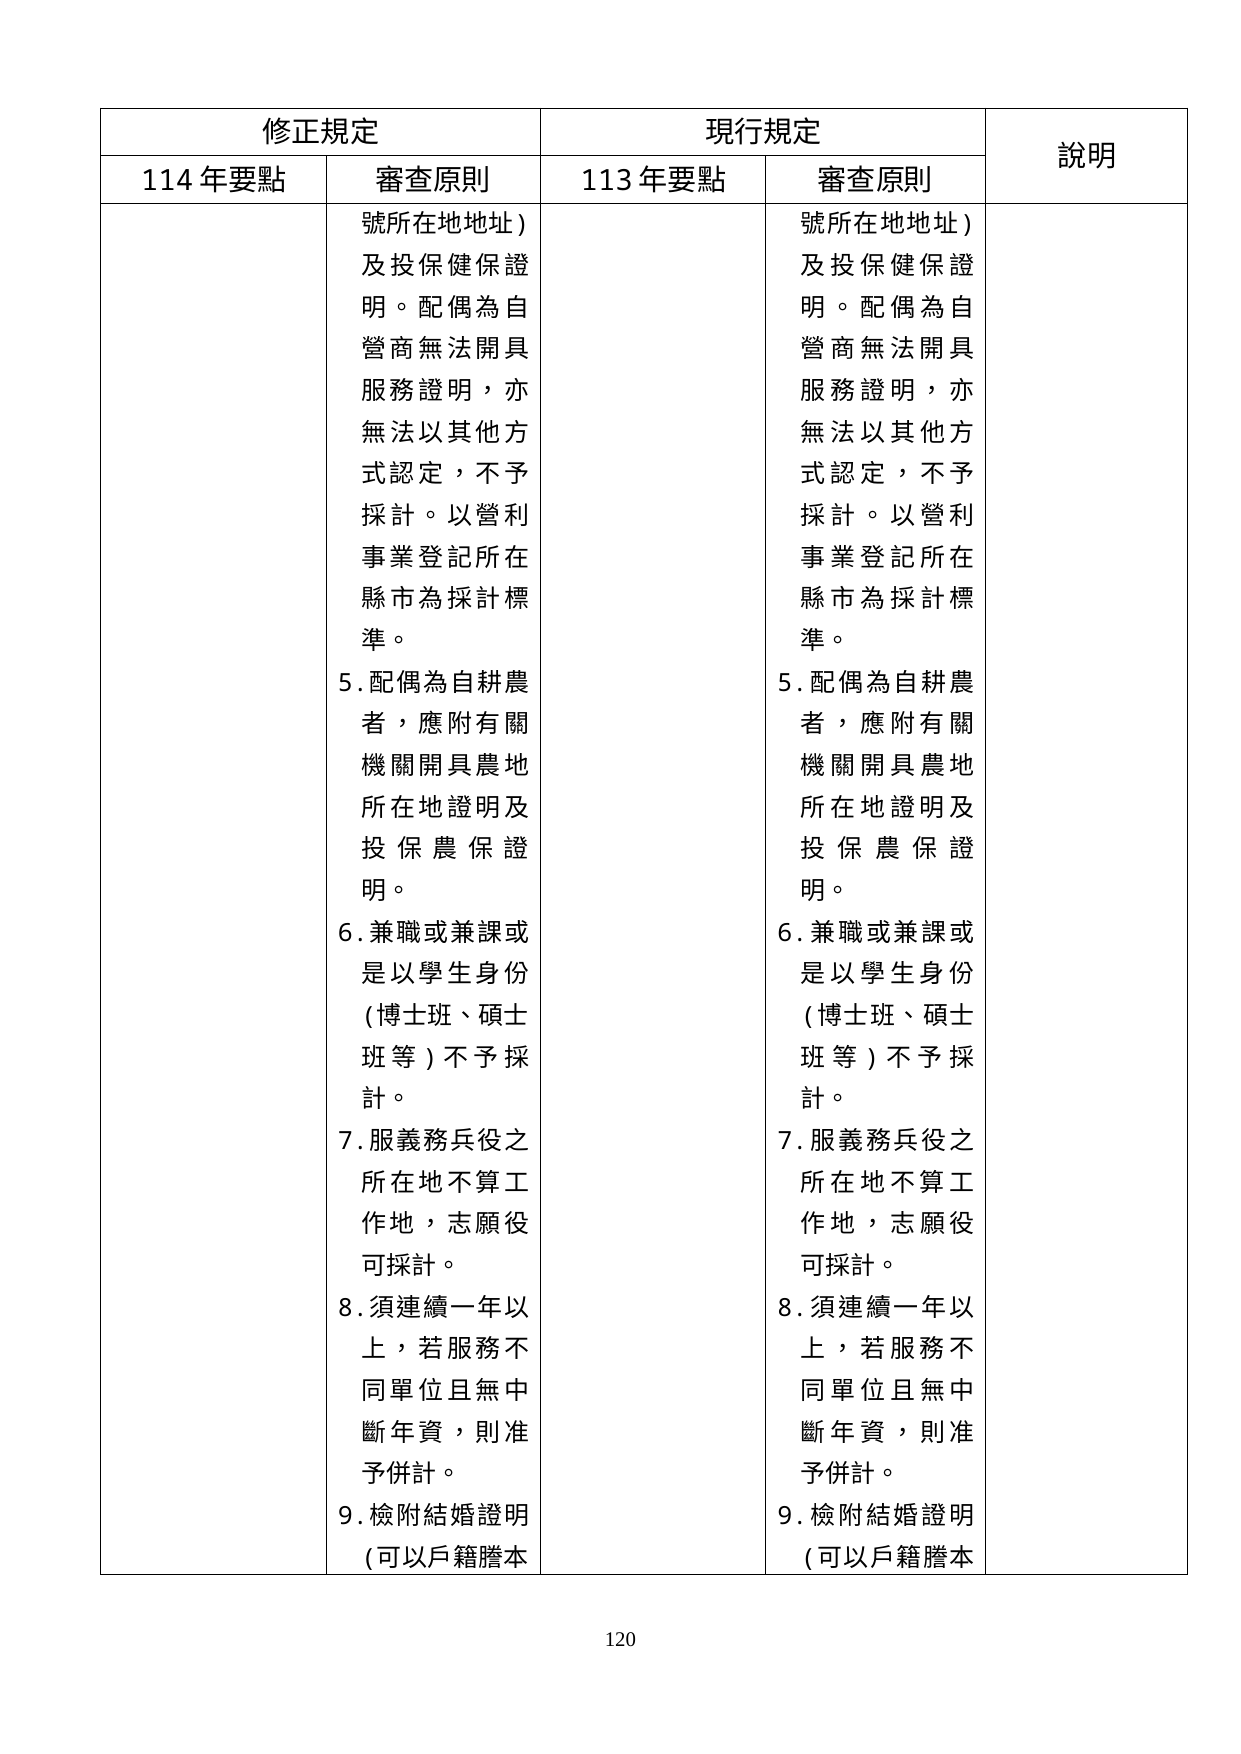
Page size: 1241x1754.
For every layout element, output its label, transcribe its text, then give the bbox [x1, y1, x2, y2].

table_cell 審查原則 [766, 156, 985, 203]
table_header 現行規定 [541, 109, 985, 155]
table_cell [986, 204, 1187, 1573]
table_cell 113年要點 [541, 156, 765, 203]
table_header 修正規定 [101, 109, 540, 155]
table_cell [101, 204, 326, 1573]
table_cell 審查原則 [327, 156, 540, 203]
table_cell 114年要點 [101, 156, 326, 203]
table_cell 號所在地地址)及投保健保證明。配偶為自營商無法開具服務證明，亦無法以其他方式認定，不予採計。以營利事業登記所在縣市為採計標準。 5.配偶為自耕農者，應附有關機關開具農地所在地證明及投保農保證明。 6.兼職或兼課或是以學生身份(博士班、碩士班等)不予採計。 7.服義務兵役之所在地不算工作地，志願役可採計。 8.須連續一年以上，若服務不同單位且無中斷年資，則准予併計。 9.檢附結婚證明(可以戶籍謄本 [766, 204, 985, 1573]
table_cell 號所在地地址)及投保健保證明。配偶為自營商無法開具服務證明，亦無法以其他方式認定，不予採計。以營利事業登記所在縣市為採計標準。 5.配偶為自耕農者，應附有關機關開具農地所在地證明及投保農保證明。 6.兼職或兼課或是以學生身份(博士班、碩士班等)不予採計。 7.服義務兵役之所在地不算工作地，志願役可採計。 8.須連續一年以上，若服務不同單位且無中斷年資，則准予併計。 9.檢附結婚證明(可以戶籍謄本 [327, 204, 540, 1573]
table_cell [541, 204, 765, 1573]
table_header 說明 [986, 109, 1187, 203]
